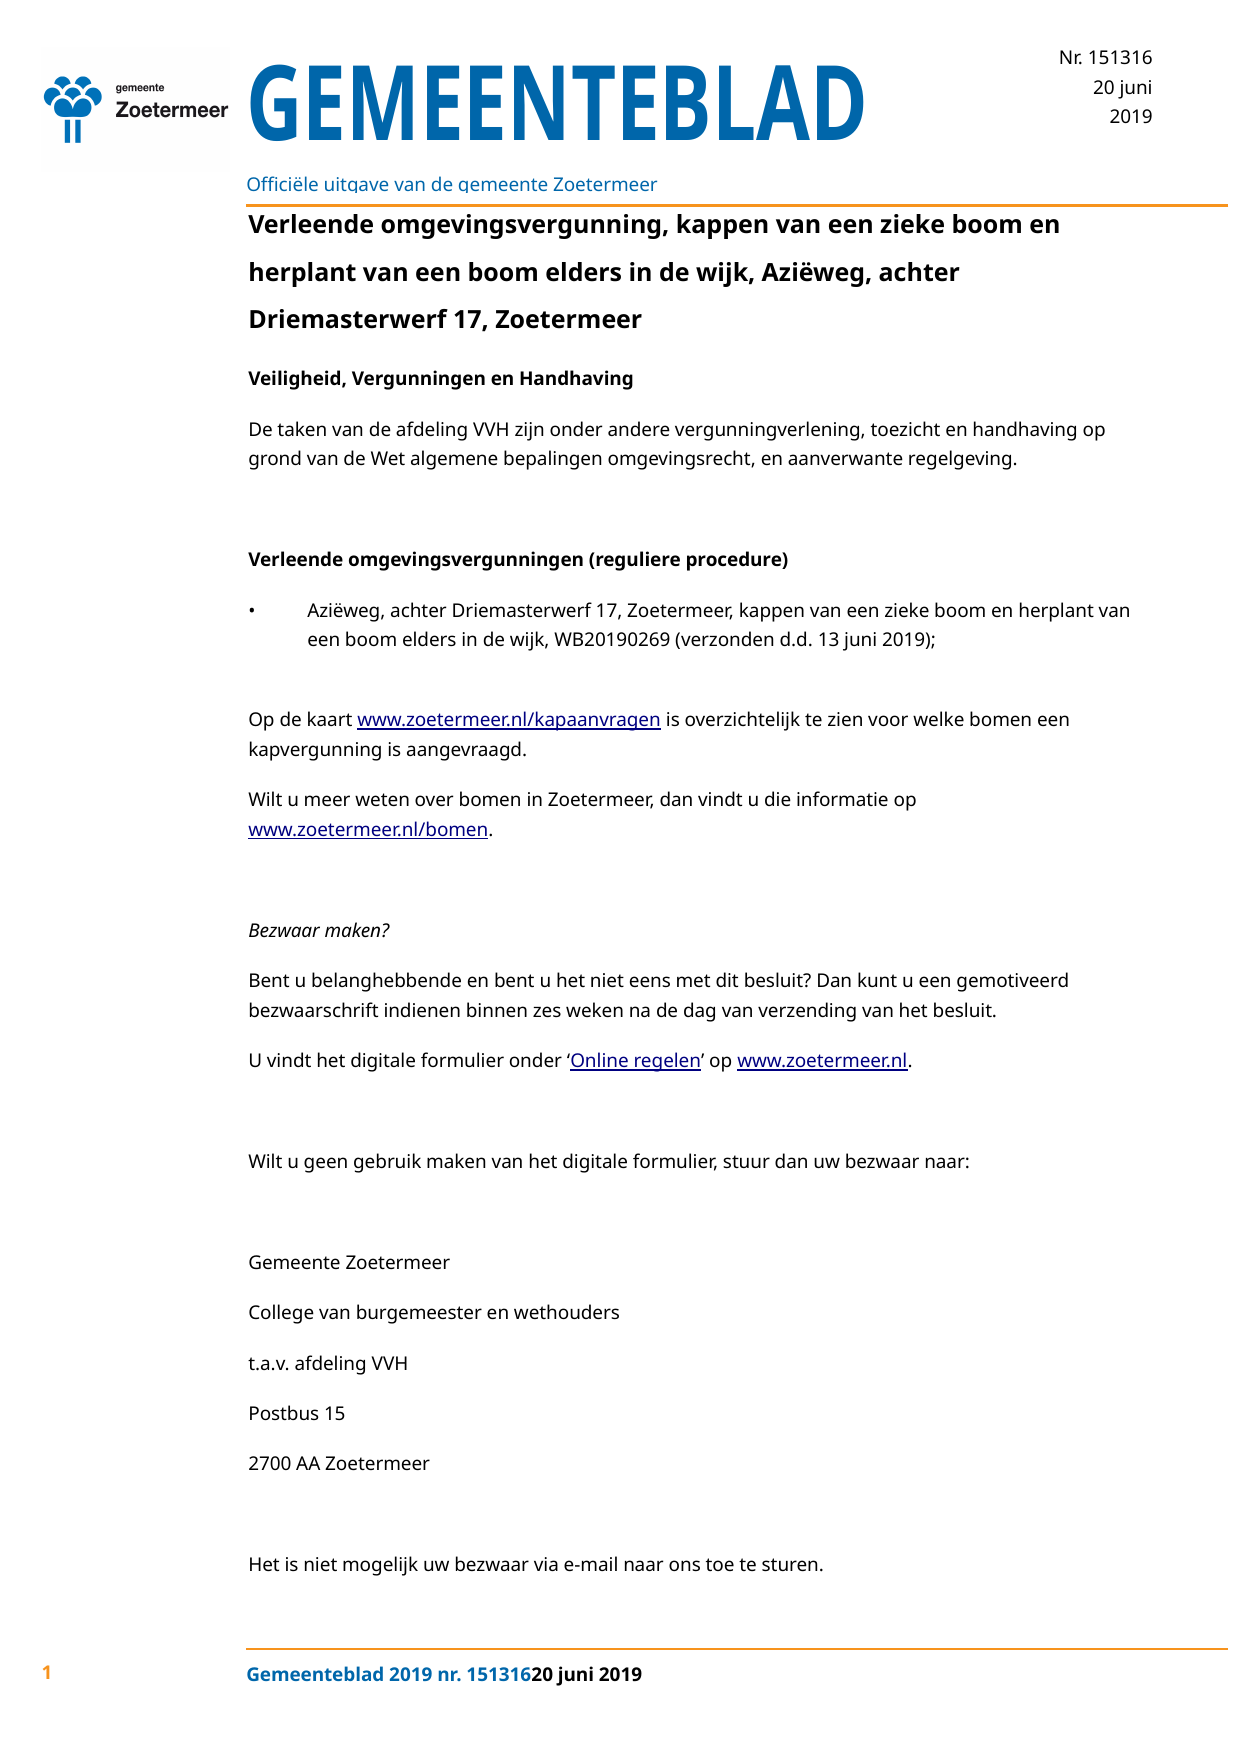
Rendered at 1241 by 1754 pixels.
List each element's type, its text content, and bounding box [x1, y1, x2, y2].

text College van burgemeester en wethouders [248, 1299, 1152, 1325]
text Bent u belanghebbende en bent u het niet eens met dit besluit? Dan kunt u een gemotiveerd bezwaarschrift indienen binnen zes weken na de dag van verzending van het besluit. [248, 967, 1152, 1022]
text U vindt het digitale formulier onder ‘Online regelen’ op www.zoetermeer.nl. [248, 1047, 1152, 1073]
list Aziëweg, achter Driemasterwerf 17, Zoetermeer, kappen van een zieke boom en herplant van een boom elders in de wijk, WB20190269 (verzonden d.d. 13 juni 2019); [248, 597, 1152, 652]
text Postbus 15 [248, 1400, 1152, 1426]
text Bezwaar maken? [248, 917, 1152, 942]
text Veiligheid, Vergunningen en Handhaving [248, 366, 1152, 391]
text Verleende omgevingsvergunning, kappen van een zieke boom en herplant van een boom elders in de wijk, Aziëweg, achter Driemasterwerf 17, Zoetermeer [248, 207, 1152, 336]
picture [41, 47, 231, 172]
text Verleende omgevingsvergunningen (reguliere procedure) [248, 546, 1152, 572]
text Gemeente Zoetermeer [248, 1249, 1152, 1274]
text 2700 AA Zoetermeer [248, 1451, 1152, 1476]
text De taken van de afdeling VVH zijn onder andere vergunningverlening, toezicht en handhaving op grond van de Wet algemene bepalingen omgevingsrecht, en aanverwante regelgeving. [248, 416, 1152, 471]
text Op de kaart www.zoetermeer.nl/kapaanvragen is overzichtelijk te zien voor welke bomen een kapvergunning is aangevraagd. [248, 706, 1152, 762]
text Het is niet mogelijk uw bezwaar via e-mail naar ons toe te sturen. [248, 1551, 1152, 1577]
text t.a.v. afdeling VVH [248, 1350, 1152, 1375]
text Wilt u geen gebruik maken van het digitale formulier, stuur dan uw bezwaar naar: [248, 1148, 1152, 1174]
text Wilt u meer weten over bomen in Zoetermeer, dan vindt u die informatie op www.zoetermeer.nl/bomen. [248, 786, 1152, 842]
